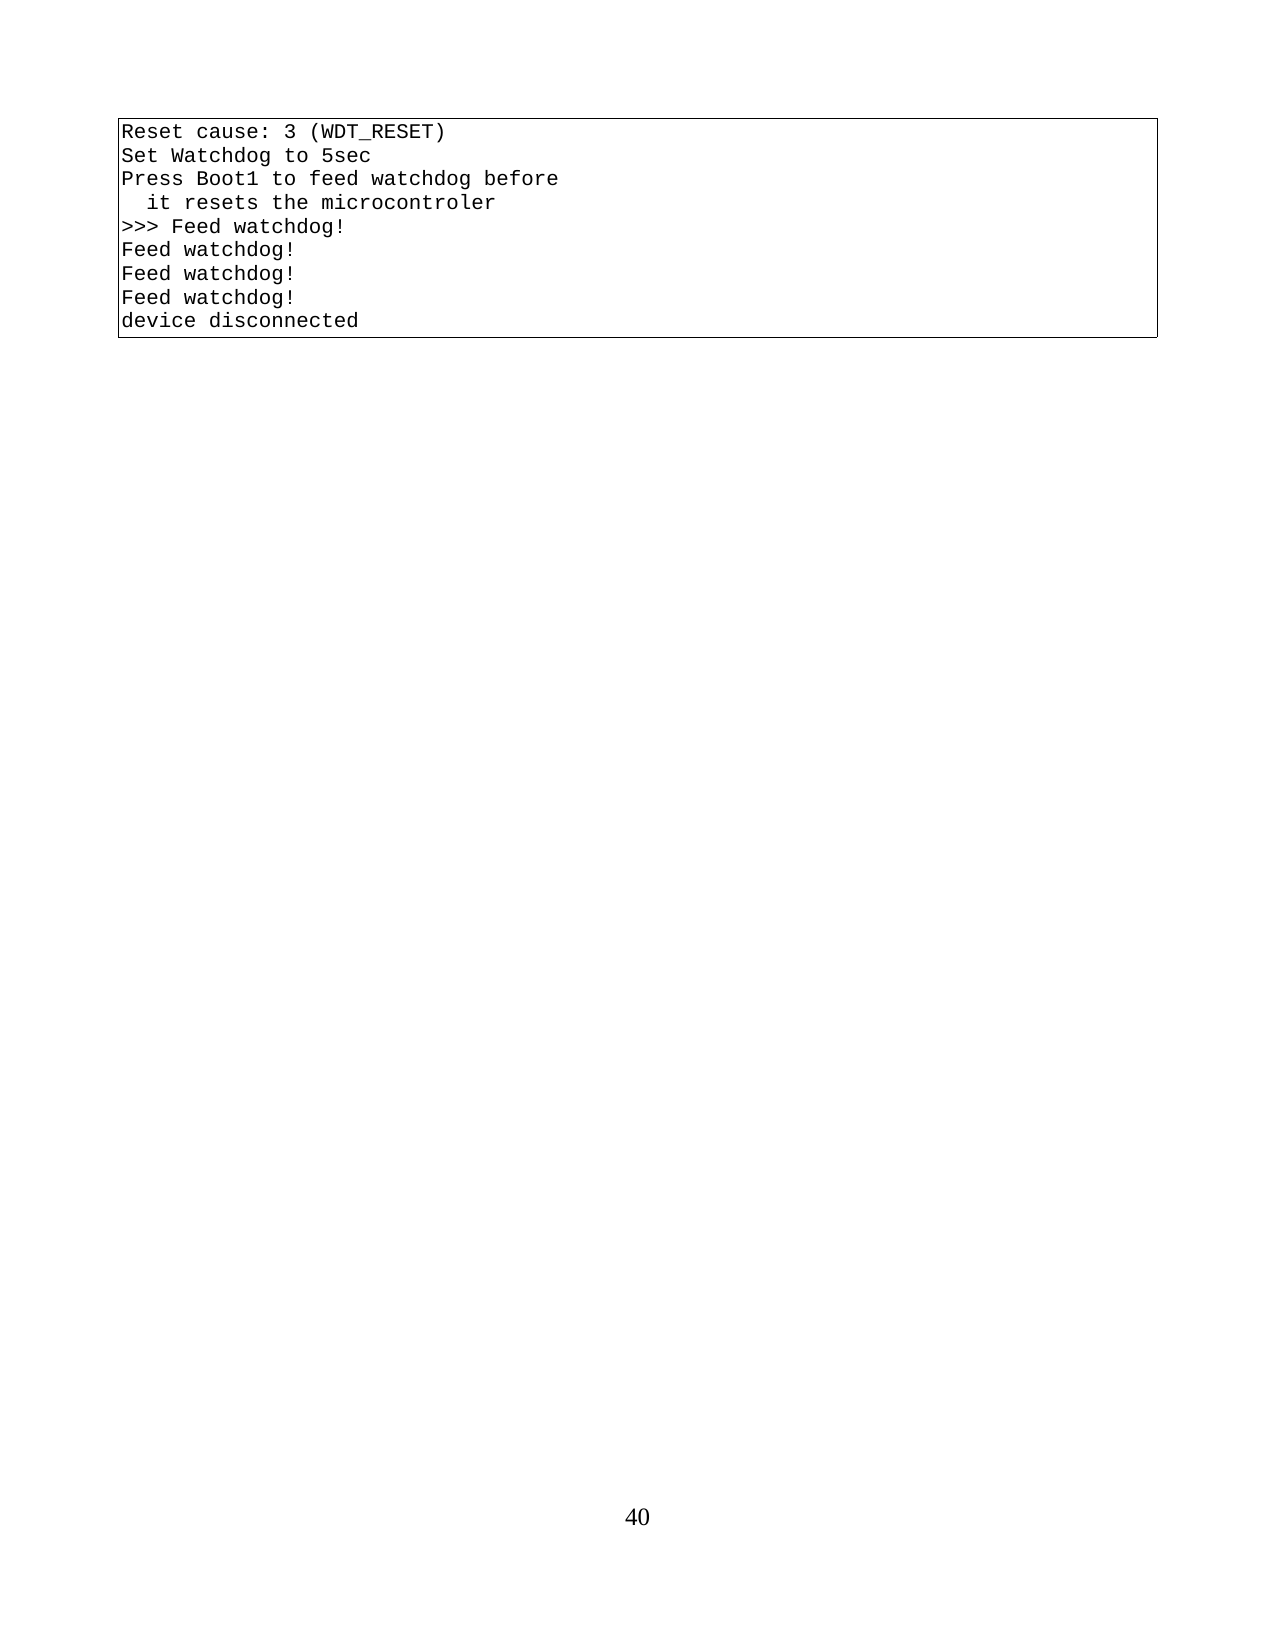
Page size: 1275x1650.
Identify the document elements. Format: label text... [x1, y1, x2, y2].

text Reset cause: 3 (WDT_RESET) Set Watchdog to 5sec Press Boot1 to feed watchdog before it resets the microcontroler >>> Feed watchdog! Feed watchdog! Feed watchdog! Feed watchdog! device disconnected [119, 119, 1157, 337]
